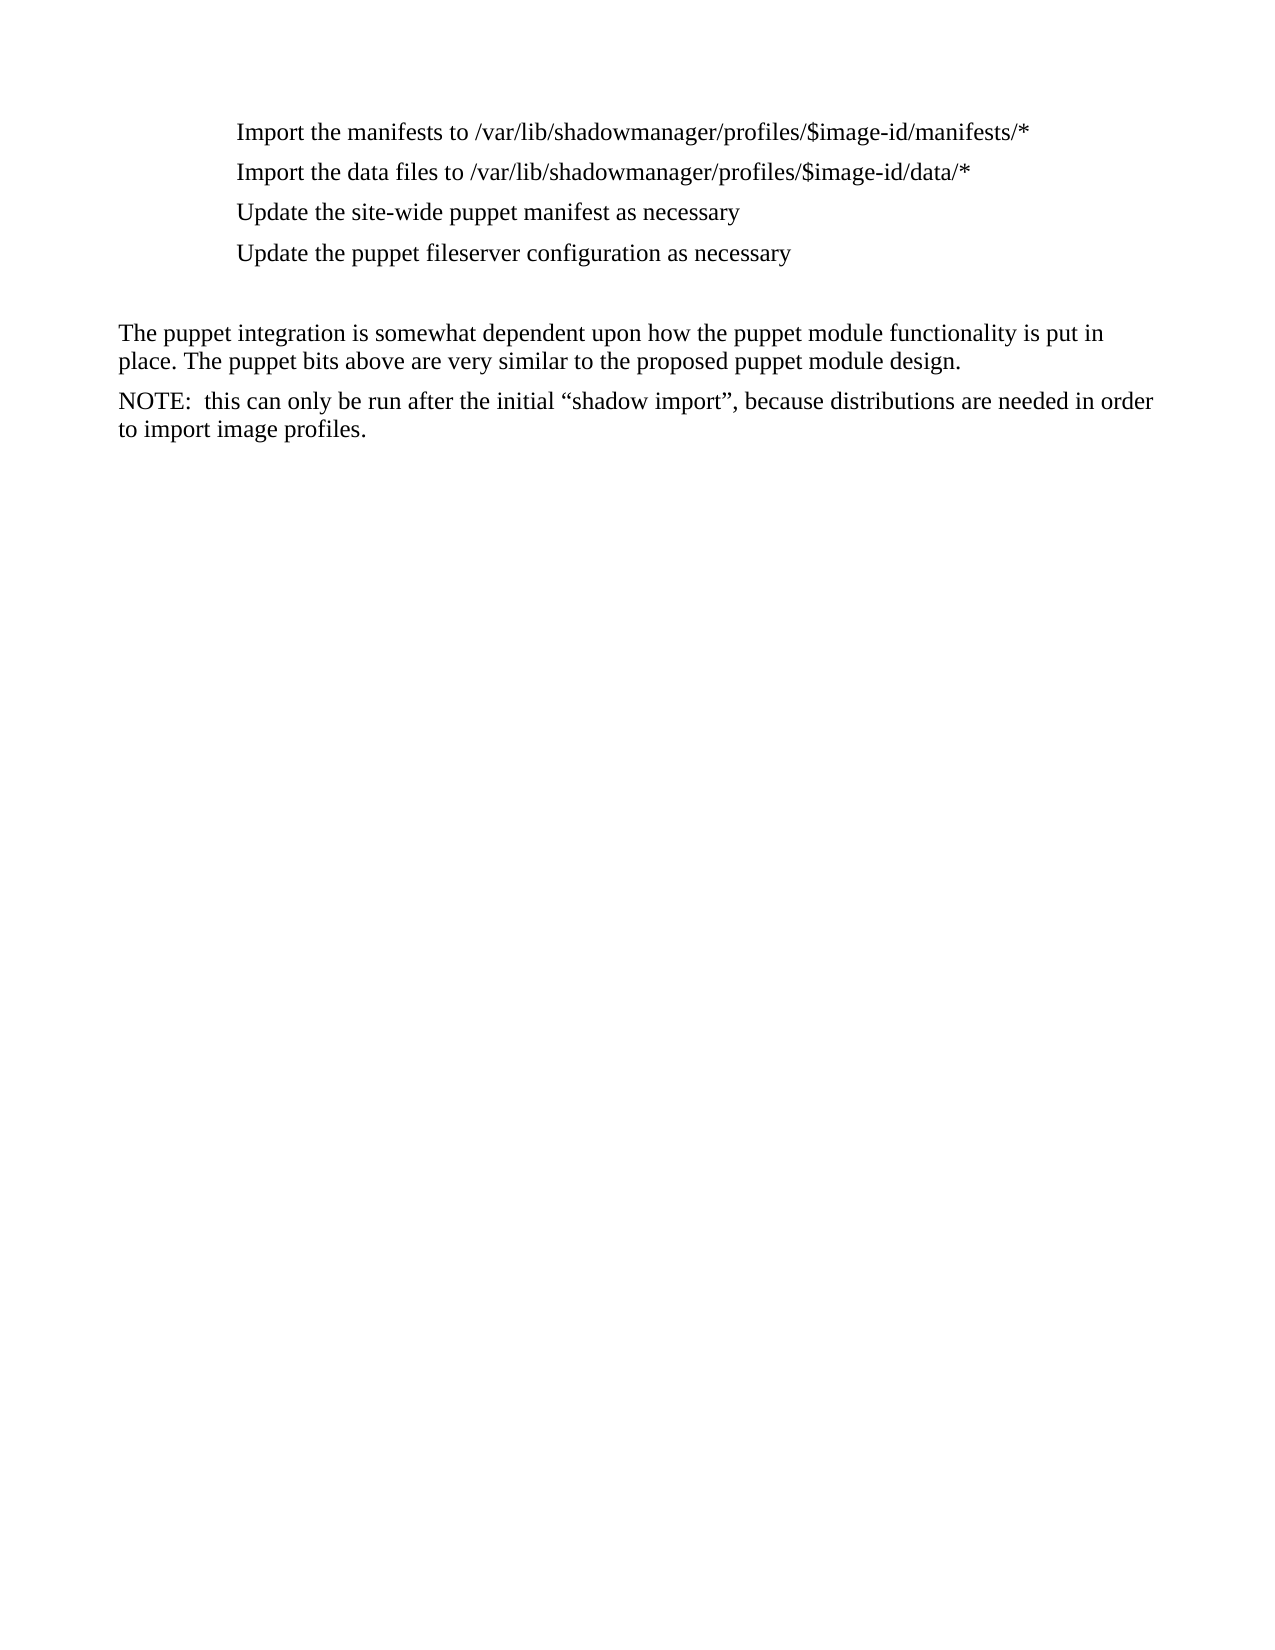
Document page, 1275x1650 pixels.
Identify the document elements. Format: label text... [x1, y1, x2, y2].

text Import the manifests to /var/lib/shadowmanager/profiles/$image-id/manifests/* [118, 118, 1157, 146]
text NOTE: this can only be run after the initial “shadow import”, because distributions are needed in order to import image profiles. [118, 387, 1157, 442]
text Update the puppet fileserver configuration as necessary [118, 239, 1157, 266]
text The puppet integration is somewhat dependent upon how the puppet module functionality is put in place. The puppet bits above are very similar to the proposed puppet module design. [118, 319, 1157, 374]
text Import the data files to /var/lib/shadowmanager/profiles/$image-id/data/* [118, 158, 1157, 186]
text Update the site-wide puppet manifest as necessary [118, 198, 1157, 226]
